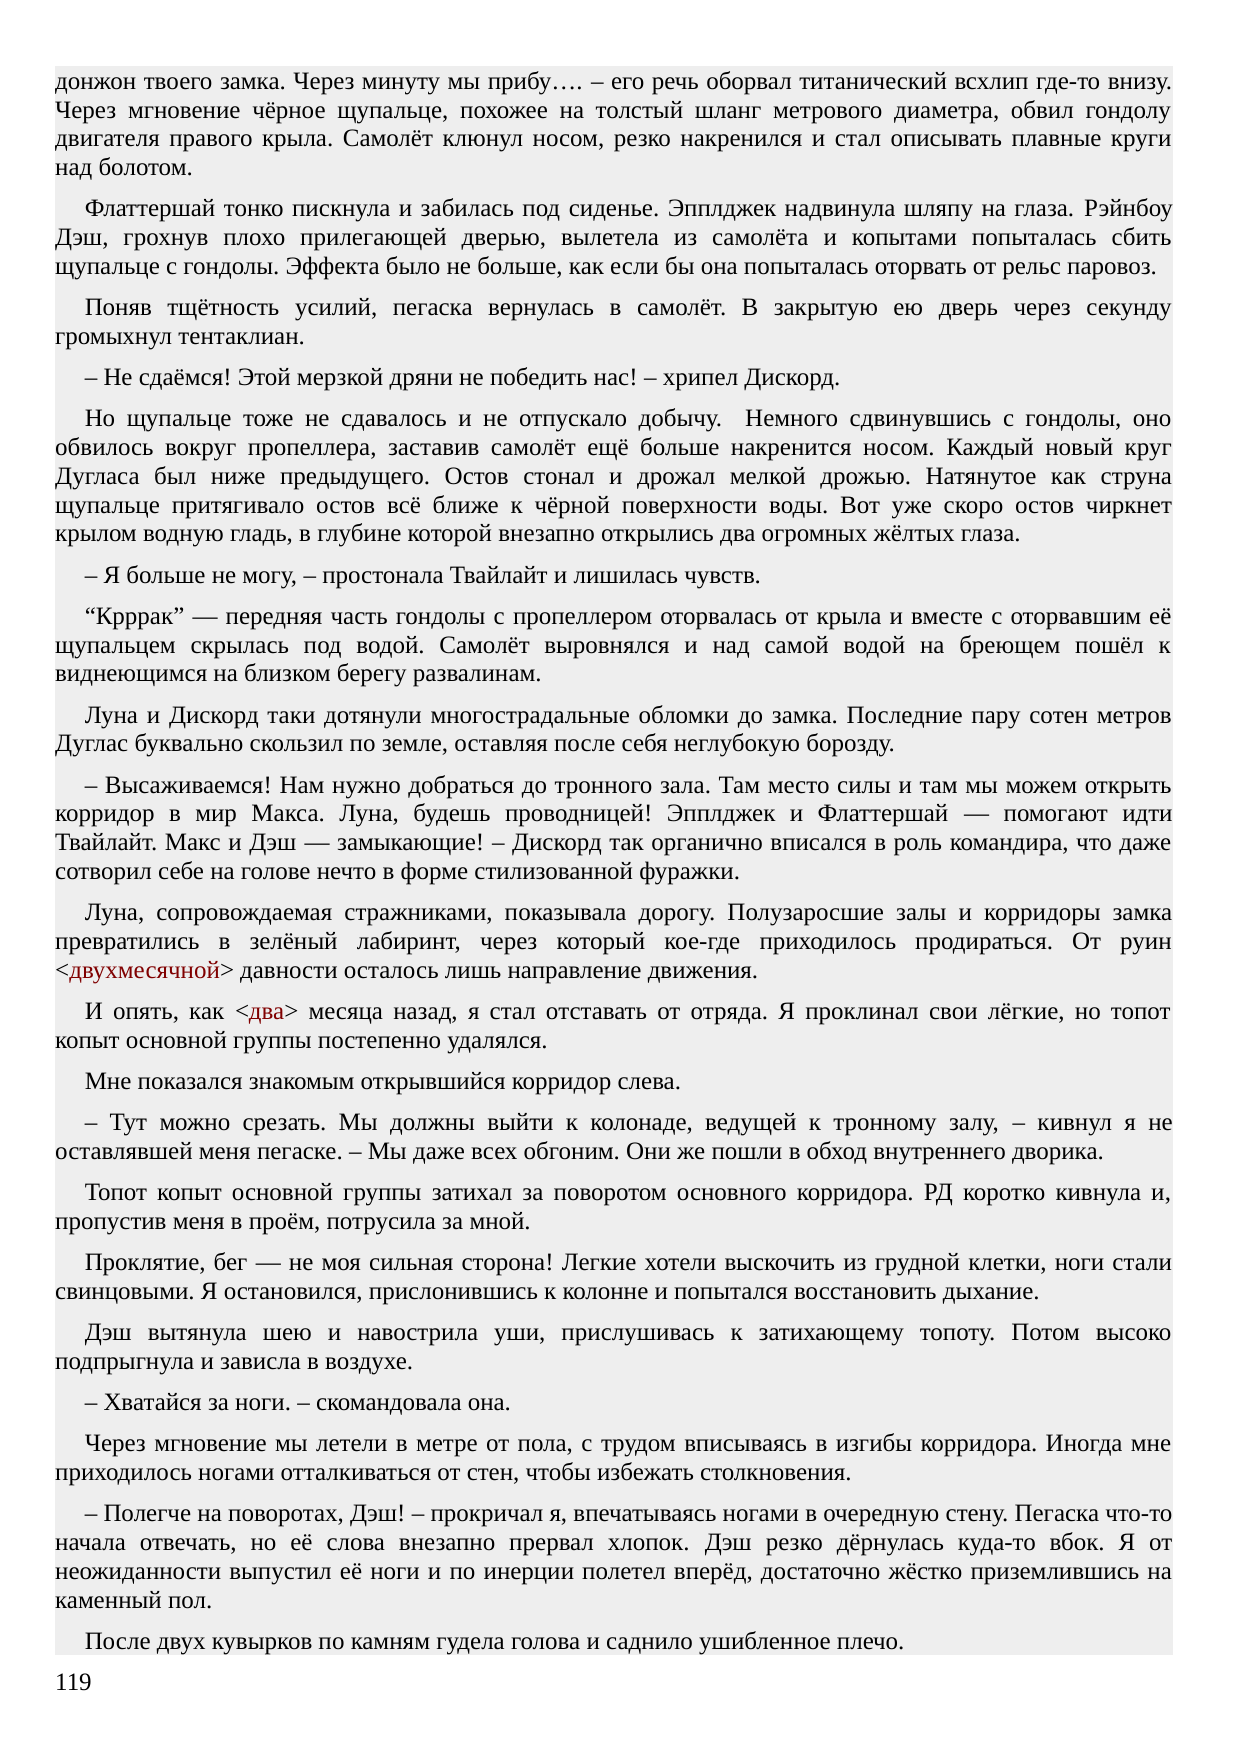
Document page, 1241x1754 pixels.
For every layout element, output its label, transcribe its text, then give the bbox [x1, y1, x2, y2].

text Через мгновение мы летели в метре от пола, с трудом вписываясь в изгибы корридора. Иногда мне приходилось ногами отталкиваться от стен, чтобы избежать столкновения. [55, 1428, 1173, 1486]
text Топот копыт основной группы затихал за поворотом основного корридора. РД коротко кивнула и, пропустив меня в проём, потрусила за мной. [55, 1177, 1173, 1235]
text донжон твоего замка. Через минуту мы прибу…. – его речь оборвал титанический всхлип где-то внизу. Через мгновение чёрное щупальце, похожее на толстый шланг метрового диаметра, обвил гондолу двигателя правого крыла. Самолёт клюнул носом, резко накренился и стал описывать плавные круги над болотом. [55, 66, 1173, 181]
text Луна, сопровождаемая стражниками, показывала дорогу. Полузаросшие залы и корридоры замка превратились в зелёный лабиринт, через который кое-где приходилось продираться. От руин <двухмесячной> давности осталось лишь направление движения. [55, 897, 1173, 983]
text Мне показался знакомым открывшийся корридор слева. [55, 1066, 1173, 1095]
text – Полегче на поворотах, Дэш! – прокричал я, впечатываясь ногами в очередную стену. Пегаска что-то начала отвечать, но её слова внезапно прервал хлопок. Дэш резко дёрнулась куда-то вбок. Я от неожиданности выпустил её ноги и по инерции полетел вперёд, достаточно жёстко приземлившись на каменный пол. [55, 1498, 1173, 1613]
text Дэш вытянула шею и навострила уши, прислушивась к затихающему топоту. Потом высоко подпрыгнула и зависла в воздухе. [55, 1317, 1173, 1375]
text – Я больше не могу, – простонала Твайлайт и лишилась чувств. [55, 560, 1173, 588]
text “Крррак” — передняя часть гондолы с пропеллером оторвалась от крыла и вместе с оторвавшим её щупальцем скрылась под водой. Самолёт выровнялся и над самой водой на бреющем пошёл к виднеющимся на близком берегу развалинам. [55, 601, 1173, 687]
text – Не сдаёмся! Этой мерзкой дряни не победить нас! – хрипел Дискорд. [55, 362, 1173, 391]
text Флаттершай тонко пискнула и забилась под сиденье. Эпплджек надвинула шляпу на глаза. Рэйнбоу Дэш, грохнув плохо прилегающей дверью, вылетела из самолёта и копытами попыталась сбить щупальце с гондолы. Эффекта было не больше, как если бы она попыталась оторвать от рельс паровоз. [55, 193, 1173, 280]
text После двух кувырков по камням гудела голова и саднило ушибленное плечо. [55, 1626, 1173, 1655]
text Проклятие, бег — не моя сильная сторона! Легкие хотели выскочить из грудной клетки, ноги стали свинцовыми. Я остановился, прислонившись к колонне и попытался восстановить дыхание. [55, 1247, 1173, 1305]
text Луна и Дискорд таки дотянули многострадальные обломки до замка. Последние пару сотен метров Дуглас буквально скользил по земле, оставляя после себя неглубокую борозду. [55, 700, 1173, 757]
text – Хватайся за ноги. – скомандовала она. [55, 1387, 1173, 1416]
text – Высаживаемся! Нам нужно добраться до тронного зала. Там место силы и там мы можем открыть корридор в мир Макса. Луна, будешь проводницей! Эпплджек и Флаттершай — помогают идти Твайлайт. Макс и Дэш — замыкающие! – Дискорд так органично вписался в роль командира, что даже сотворил себе на голове нечто в форме стилизованной фуражки. [55, 770, 1173, 885]
text И опять, как <два> месяца назад, я стал отставать от отряда. Я проклинал свои лёгкие, но топот копыт основной группы постепенно удалялся. [55, 996, 1173, 1053]
text Но щупальце тоже не сдавалось и не отпускало добычу. Немного сдвинувшись с гондолы, оно обвилось вокруг пропеллера, заставив самолёт ещё больше накренится носом. Каждый новый круг Дугласа был ниже предыдущего. Остов стонал и дрожал мелкой дрожью. Натянутое как струна щупальце притягивало остов всё ближе к чёрной поверхности воды. Вот уже скоро остов чиркнет крылом водную гладь, в глубине которой внезапно открылись два огромных жёлтых глаза. [55, 403, 1173, 547]
text – Тут можно срезать. Мы должны выйти к колонаде, ведущей к тронному залу, – кивнул я не оставлявшей меня пегаске. – Мы даже всех обгоним. Они же пошли в обход внутреннего дворика. [55, 1107, 1173, 1165]
text Поняв тщётность усилий, пегаска вернулась в самолёт. В закрытую ею дверь через секунду громыхнул тентаклиан. [55, 292, 1173, 350]
